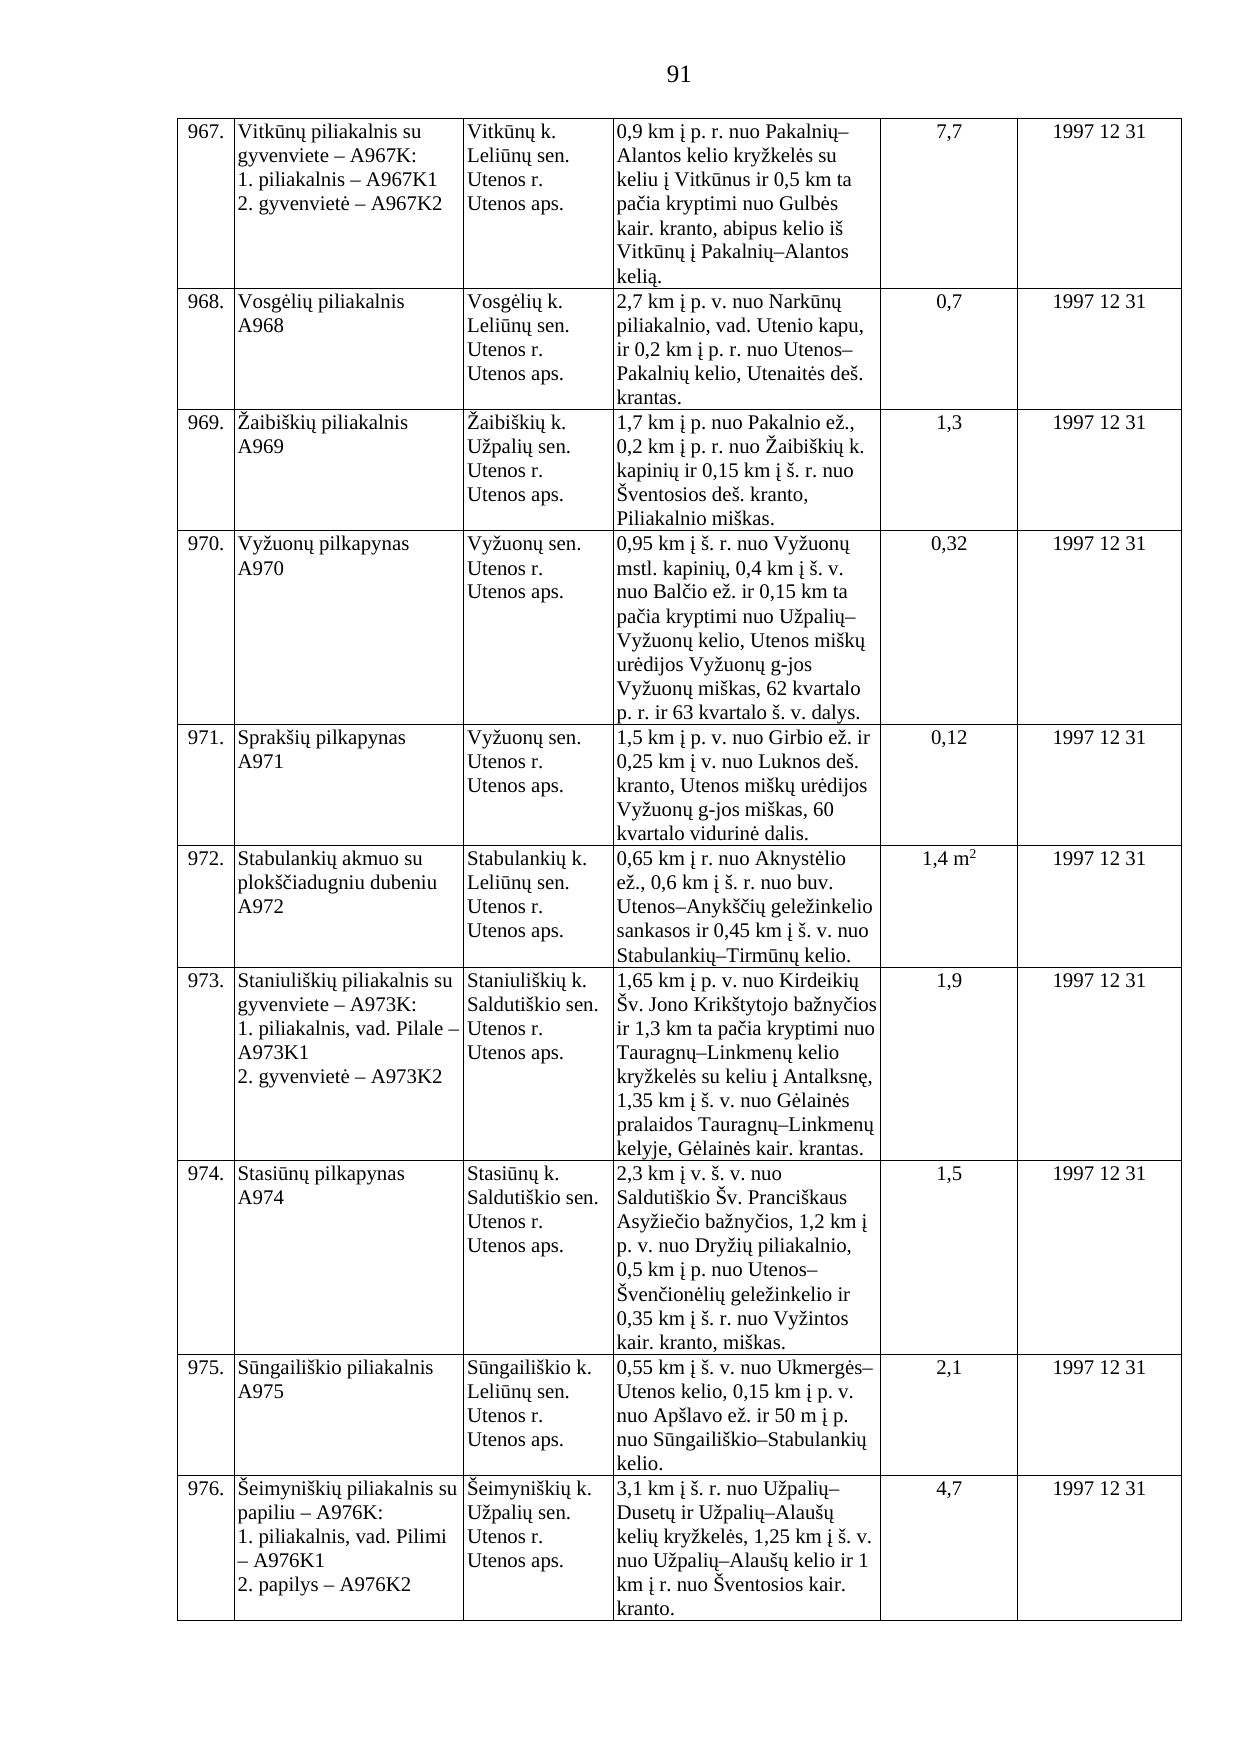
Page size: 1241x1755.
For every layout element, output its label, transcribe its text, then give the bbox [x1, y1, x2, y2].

table_cell 1997 12 31 [1018, 289, 1181, 409]
table_cell Stasiūnų k. Saldutiškio sen. Utenos r. Utenos aps. [464, 1161, 613, 1354]
table_cell 0,32 [881, 531, 1017, 724]
table_cell 7,7 [881, 119, 1017, 288]
table_cell Staniuliškių piliakalnis su gyvenviete – A973K: 1. piliakalnis, vad. Pilale – A973K1 2. gyvenvietė – A973K2 [235, 968, 463, 1160]
table_cell Šeimyniškių piliakalnis su papiliu – A976K: 1. piliakalnis, vad. Pilimi – A976K1 2. papilys – A976K2 [235, 1476, 463, 1620]
table_cell 1997 12 31 [1018, 119, 1181, 288]
table_cell 0,95 km į š. r. nuo Vyžuonų mstl. kapinių, 0,4 km į š. v. nuo Balčio ež. ir 0,15 km ta pačia kryptimi nuo Užpalių–Vyžuonų kelio, Utenos miškų urėdijos Vyžuonų g-jos Vyžuonų miškas, 62 kvartalo p. r. ir 63 kvartalo š. v. dalys. [614, 531, 880, 724]
table_cell 973. [178, 968, 234, 1160]
table_cell 972. [178, 846, 234, 967]
table_cell Sprakšių pilkapynas A971 [235, 725, 463, 845]
table_cell 970. [178, 531, 234, 724]
table_cell 2,3 km į v. š. v. nuo Saldutiškio Šv. Pranciškaus Asyžiečio bažnyčios, 1,2 km į p. v. nuo Dryžių piliakalnio, 0,5 km į p. nuo Utenos–Švenčionėlių geležinkelio ir 0,35 km į š. r. nuo Vyžintos kair. kranto, miškas. [614, 1161, 880, 1354]
table_cell 1,5 [881, 1161, 1017, 1354]
table_cell 1997 12 31 [1018, 531, 1181, 724]
table_cell 1997 12 31 [1018, 1476, 1181, 1620]
table_cell Stabulankių k. Leliūnų sen. Utenos r. Utenos aps. [464, 846, 613, 967]
table_cell 1997 12 31 [1018, 1355, 1181, 1475]
table_cell 967. [178, 119, 234, 288]
table_cell Vosgėlių piliakalnis A968 [235, 289, 463, 409]
table_cell 0,65 km į r. nuo Aknystėlio ež., 0,6 km į š. r. nuo buv. Utenos–Anykščių geležinkelio sankasos ir 0,45 km į š. v. nuo Stabulankių–Tirmūnų kelio. [614, 846, 880, 967]
table_cell 1,4 m2 [881, 846, 1017, 967]
table_cell 975. [178, 1355, 234, 1475]
table_cell 1,7 km į p. nuo Pakalnio ež., 0,2 km į p. r. nuo Žaibiškių k. kapinių ir 0,15 km į š. r. nuo Šventosios deš. kranto, Piliakalnio miškas. [614, 410, 880, 530]
table_cell 1997 12 31 [1018, 968, 1181, 1160]
table_cell 971. [178, 725, 234, 845]
table_cell 0,9 km į p. r. nuo Pakalnių–Alantos kelio kryžkelės su keliu į Vitkūnus ir 0,5 km ta pačia kryptimi nuo Gulbės kair. kranto, abipus kelio iš Vitkūnų į Pakalnių–Alantos kelią. [614, 119, 880, 288]
table_cell 976. [178, 1476, 234, 1620]
table_cell Vosgėlių k. Leliūnų sen. Utenos r. Utenos aps. [464, 289, 613, 409]
table_cell 969. [178, 410, 234, 530]
table_cell 0,7 [881, 289, 1017, 409]
table_cell Žaibiškių k. Užpalių sen. Utenos r. Utenos aps. [464, 410, 613, 530]
table_cell Vitkūnų piliakalnis su gyvenviete – A967K: 1. piliakalnis – A967K1 2. gyvenvietė – A967K2 [235, 119, 463, 288]
table_cell 1,65 km į p. v. nuo Kirdeikių Šv. Jono Krikštytojo bažnyčios ir 1,3 km ta pačia kryptimi nuo Tauragnų–Linkmenų kelio kryžkelės su keliu į Antalksnę, 1,35 km į š. v. nuo Gėlainės pralaidos Tauragnų–Linkmenų kelyje, Gėlainės kair. krantas. [614, 968, 880, 1160]
table_cell Žaibiškių piliakalnis A969 [235, 410, 463, 530]
table_cell 968. [178, 289, 234, 409]
table_cell 4,7 [881, 1476, 1017, 1620]
table_cell 1997 12 31 [1018, 846, 1181, 967]
table_cell Stasiūnų pilkapynas A974 [235, 1161, 463, 1354]
table_cell Sūngailiškio k. Leliūnų sen. Utenos r. Utenos aps. [464, 1355, 613, 1475]
table_cell 3,1 km į š. r. nuo Užpalių–Dusetų ir Užpalių–Alaušų kelių kryžkelės, 1,25 km į š. v. nuo Užpalių–Alaušų kelio ir 1 km į r. nuo Šventosios kair. kranto. [614, 1476, 880, 1620]
table_cell Vyžuonų sen. Utenos r. Utenos aps. [464, 531, 613, 724]
table_cell 1,9 [881, 968, 1017, 1160]
table_cell 1997 12 31 [1018, 410, 1181, 530]
table_cell Staniuliškių k. Saldutiškio sen. Utenos r. Utenos aps. [464, 968, 613, 1160]
table_cell 974. [178, 1161, 234, 1354]
table_cell 0,12 [881, 725, 1017, 845]
table_cell 0,55 km į š. v. nuo Ukmergės–Utenos kelio, 0,15 km į p. v. nuo Apšlavo ež. ir 50 m į p. nuo Sūngailiškio–Stabulankių kelio. [614, 1355, 880, 1475]
table_cell 2,7 km į p. v. nuo Narkūnų piliakalnio, vad. Utenio kapu, ir 0,2 km į p. r. nuo Utenos–Pakalnių kelio, Utenaitės deš. krantas. [614, 289, 880, 409]
table_cell Vyžuonų pilkapynas A970 [235, 531, 463, 724]
table_cell 2,1 [881, 1355, 1017, 1475]
table_cell Vyžuonų sen. Utenos r. Utenos aps. [464, 725, 613, 845]
table_cell Stabulankių akmuo su plokščiadugniu dubeniu A972 [235, 846, 463, 967]
table_cell 1,5 km į p. v. nuo Girbio ež. ir 0,25 km į v. nuo Luknos deš. kranto, Utenos miškų urėdijos Vyžuonų g-jos miškas, 60 kvartalo vidurinė dalis. [614, 725, 880, 845]
table_cell Sūngailiškio piliakalnis A975 [235, 1355, 463, 1475]
table_cell Vitkūnų k. Leliūnų sen. Utenos r. Utenos aps. [464, 119, 613, 288]
table_cell 1997 12 31 [1018, 1161, 1181, 1354]
table_cell 1997 12 31 [1018, 725, 1181, 845]
table_cell Šeimyniškių k. Užpalių sen. Utenos r. Utenos aps. [464, 1476, 613, 1620]
table_cell 1,3 [881, 410, 1017, 530]
